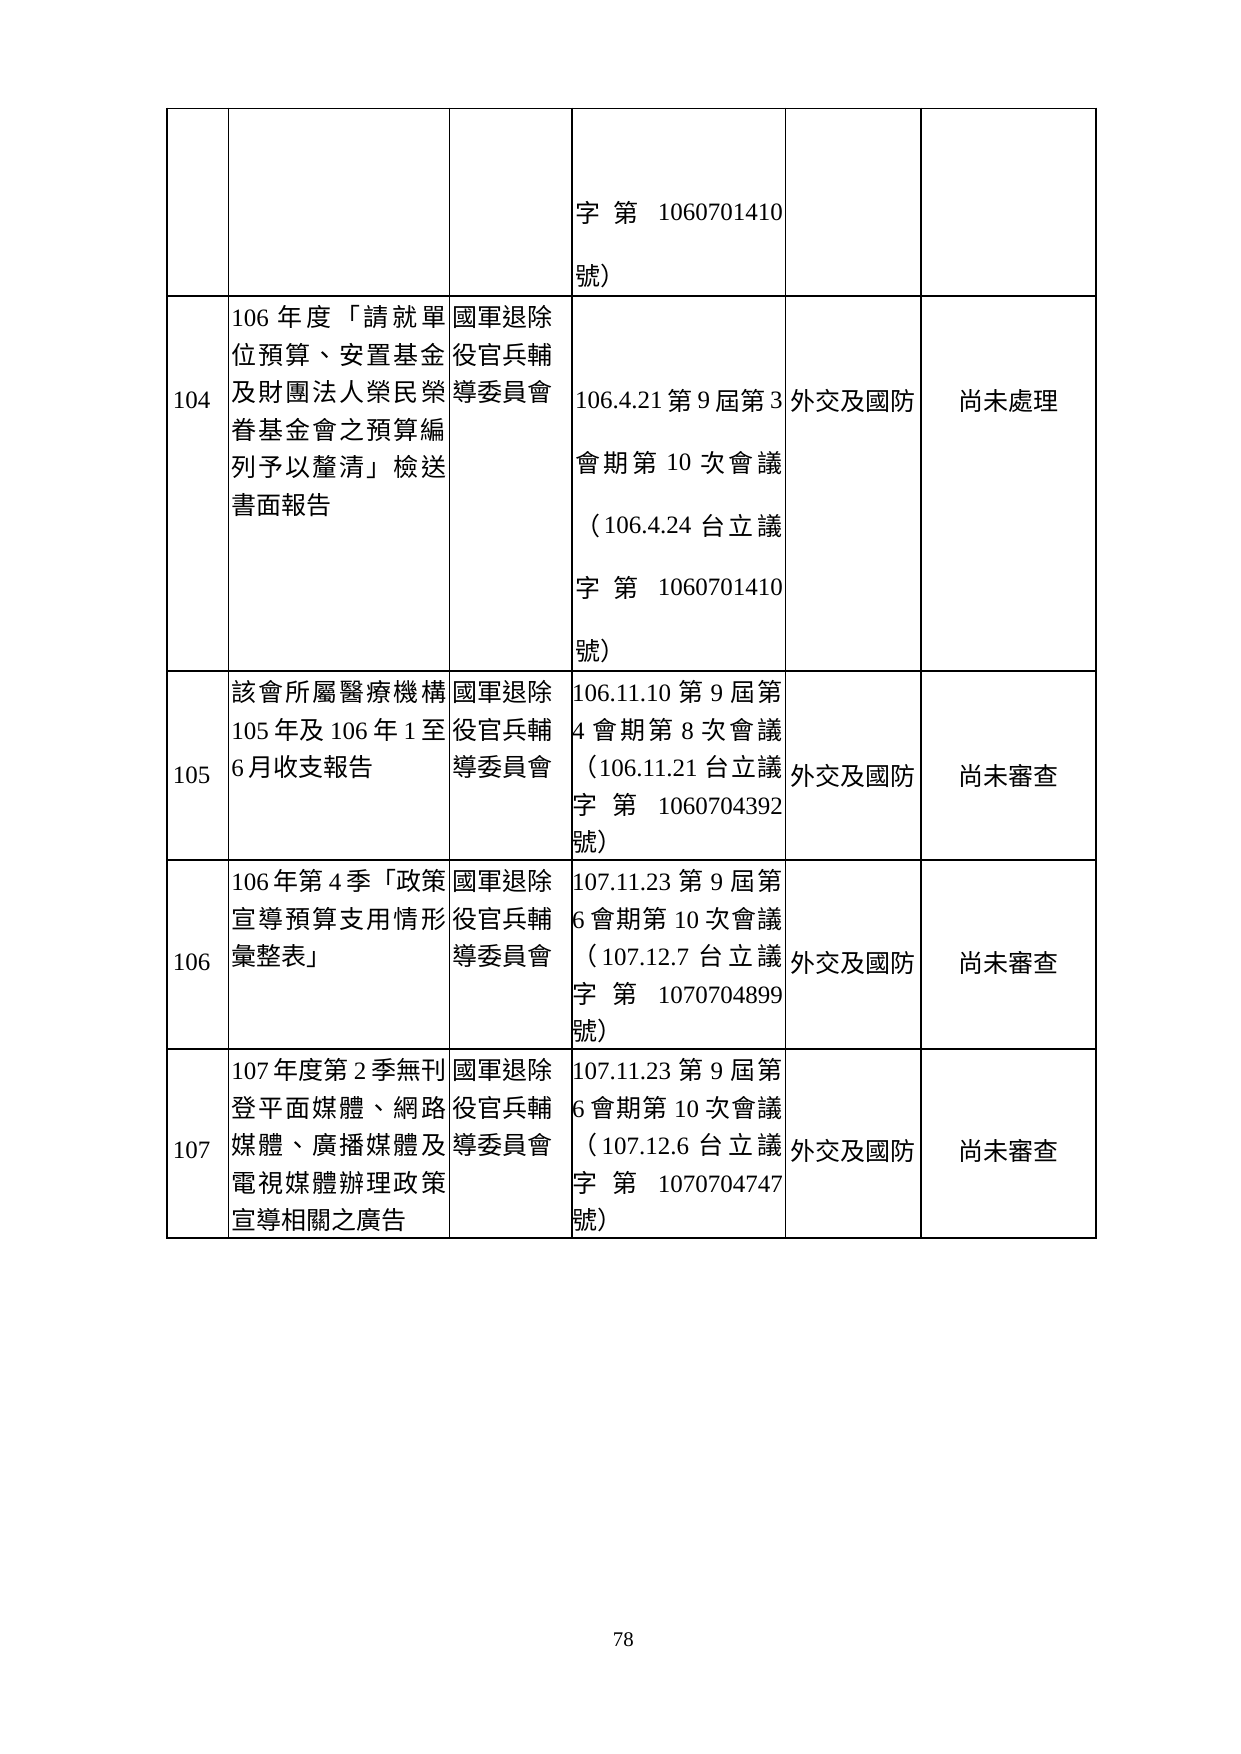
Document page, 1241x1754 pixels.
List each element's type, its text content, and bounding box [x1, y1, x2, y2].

table_cell 尚未審查 [922, 861, 1095, 1048]
table_cell 106.4.21第9屆第3會期第10次會議（106.4.24台立議字第1060701410號） [573, 297, 785, 670]
table_cell 外交及國防 [786, 1050, 920, 1237]
table_cell 尚未審查 [922, 1050, 1095, 1237]
table_cell [168, 1050, 228, 1237]
table_cell 字第1060701410號） [573, 109, 785, 295]
table_cell 106年第4季「政策宣導預算支用情形彙整表」 [229, 861, 449, 1048]
table_cell 國軍退除 役官兵輔 導委員會 [450, 672, 571, 859]
table_cell [229, 109, 449, 295]
table_cell 107.11.23第9屆第6會期第10次會議（107.12.6台立議字第1070704747號） [573, 1050, 785, 1237]
table_cell 國軍退除 役官兵輔 導委員會 [450, 861, 571, 1048]
table_cell 尚未處理 [922, 297, 1095, 670]
table_cell 外交及國防 [786, 297, 920, 670]
table_cell 106.11.10第9屆第4會期第8次會議（106.11.21台立議字第1060704392號） [573, 672, 785, 859]
table_cell [168, 109, 228, 295]
table_cell [922, 109, 1095, 295]
table_cell [786, 109, 920, 295]
table_cell 國軍退除 役官兵輔 導委員會 [450, 297, 571, 670]
table_cell [450, 109, 571, 295]
table_cell [168, 672, 228, 859]
table_cell 外交及國防 [786, 672, 920, 859]
table_cell [168, 861, 228, 1048]
table_cell 107.11.23第9屆第6會期第10次會議（107.12.7台立議字第1070704899號） [573, 861, 785, 1048]
table_cell 107年度第2季無刊登平面媒體、網路媒體、廣播媒體及電視媒體辦理政策宣導相關之廣告 [229, 1050, 449, 1237]
table_cell 尚未審查 [922, 672, 1095, 859]
table_cell 該會所屬醫療機構105年及106年1至6月收支報告 [229, 672, 449, 859]
table_cell 外交及國防 [786, 861, 920, 1048]
table_cell 106年度「請就單位預算、安置基金及財團法人榮民榮眷基金會之預算編列予以釐清」檢送書面報告 [229, 297, 449, 670]
table_cell [168, 297, 228, 670]
table_cell 國軍退除 役官兵輔 導委員會 [450, 1050, 571, 1237]
